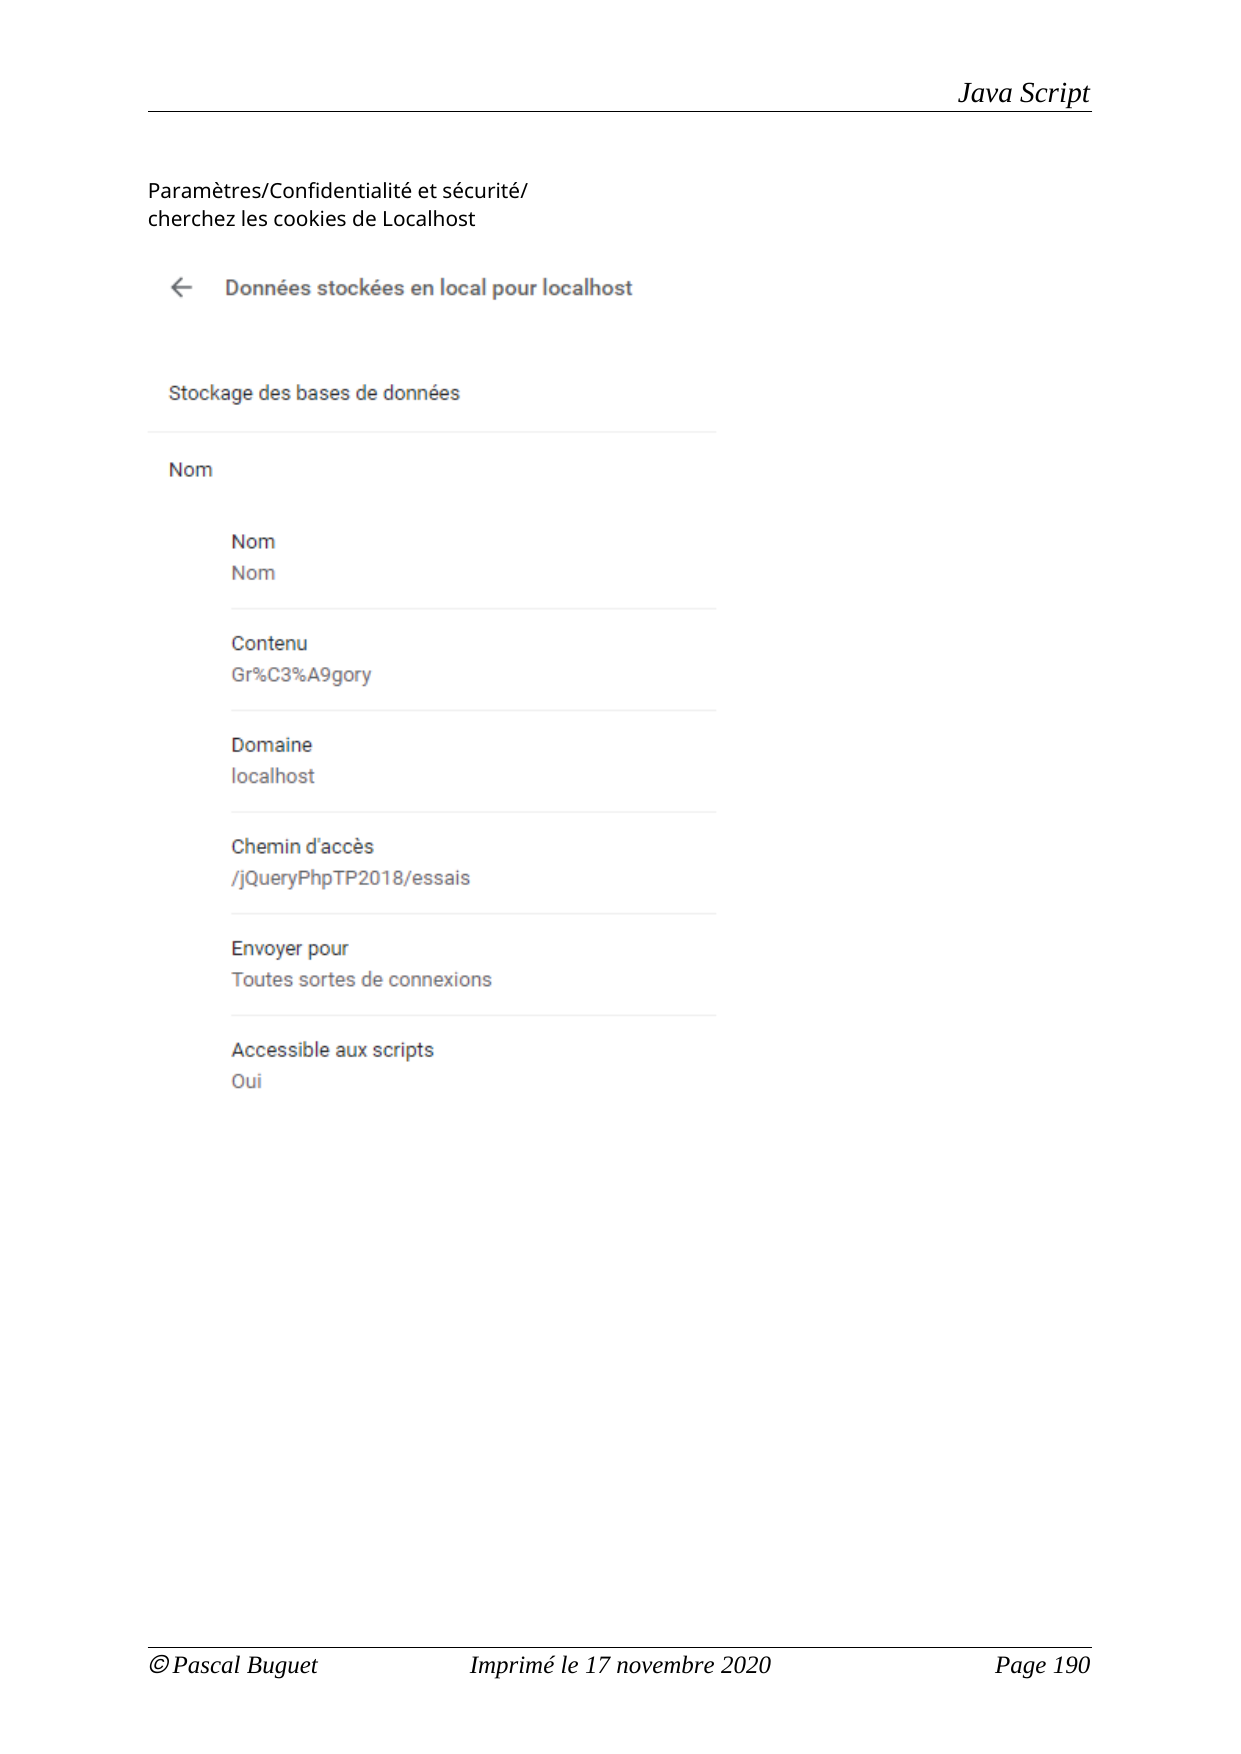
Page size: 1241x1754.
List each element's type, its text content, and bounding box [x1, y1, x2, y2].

picture [147, 261, 717, 1104]
text cherchez les cookies de Localhost [148, 204, 1092, 233]
text Paramètres/Confidentialité et sécurité/ [148, 176, 1092, 204]
